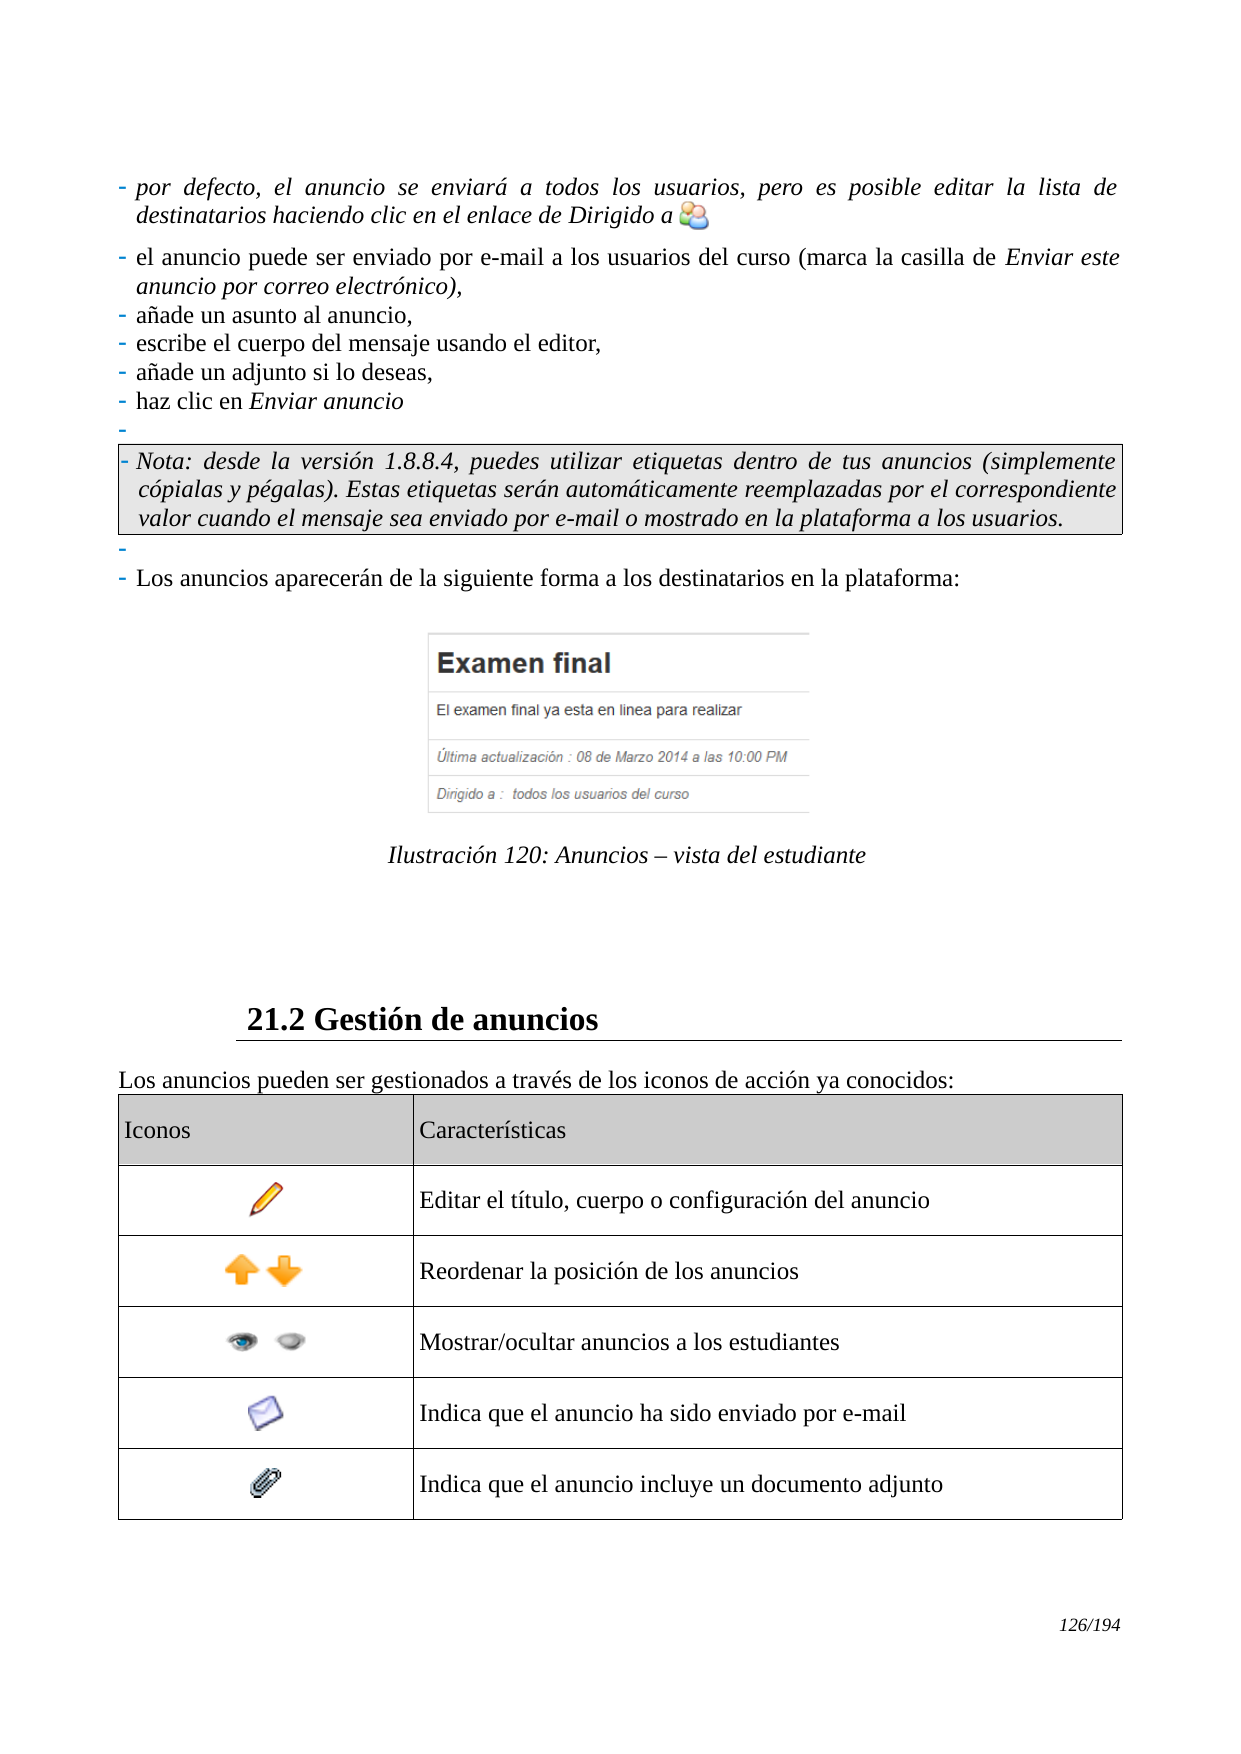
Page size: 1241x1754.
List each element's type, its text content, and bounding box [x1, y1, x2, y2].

picture [679, 200, 709, 230]
table_header Iconos [119, 1095, 413, 1164]
picture [417, 625, 810, 825]
table_cell Reordenar la posición de los anuncios [414, 1236, 1122, 1306]
picture [225, 1325, 258, 1358]
table_header Características [414, 1095, 1122, 1164]
list el anuncio puede ser enviado por e-mail a los usuarios del curso (marca la casilla de Enviar este anuncio por correo electrónico), [118, 242, 1122, 300]
picture [250, 1468, 282, 1498]
list haz clic en Enviar anuncio [118, 386, 1122, 415]
table_cell [119, 1166, 413, 1235]
picture [224, 1254, 307, 1287]
table_cell Editar el título, cuerpo o configuración del anuncio [414, 1166, 1122, 1235]
text Los anuncios pueden ser gestionados a través de los iconos de acción ya conocidos: [118, 1065, 1122, 1094]
list Nota: desde la versión 1.8.8.4, puedes utilizar etiquetas dentro de tus anuncios (simplemente cópialas y pégalas). Estas etiquetas serán automáticamente reemplazadas por el correspondiente valor cuando el mensaje sea enviado por e-mail o mostrado en la plataforma a los usuarios. [119, 445, 1122, 534]
list añade un asunto al anuncio, [118, 300, 1122, 328]
picture [248, 1394, 284, 1431]
table_cell [119, 1236, 413, 1306]
table_cell Mostrar/ocultar anuncios a los estudiantes [414, 1307, 1122, 1377]
list escribe el cuerpo del mensaje usando el editor, [118, 328, 1122, 357]
subtitle Gestión de anuncios [236, 999, 1122, 1040]
picture [246, 1182, 286, 1218]
list Ilustración 120: Anuncios – vista del estudiante [128, 840, 1128, 869]
table_cell [119, 1307, 413, 1377]
table_cell Indica que el anuncio incluye un documento adjunto [414, 1449, 1122, 1519]
table_cell [119, 1449, 413, 1519]
table_cell [119, 1378, 413, 1448]
list añade un adjunto si lo deseas, [118, 357, 1122, 386]
table_cell Indica que el anuncio ha sido enviado por e-mail [414, 1378, 1122, 1448]
picture [273, 1325, 306, 1358]
list Los anuncios aparecerán de la siguiente forma a los destinatarios en la plataforma: [118, 563, 1122, 592]
list por defecto, el anuncio se enviará a todos los usuarios, pero es posible editar la lista de destinatarios haciendo clic en el enlace de Dirigido a [118, 172, 1122, 230]
